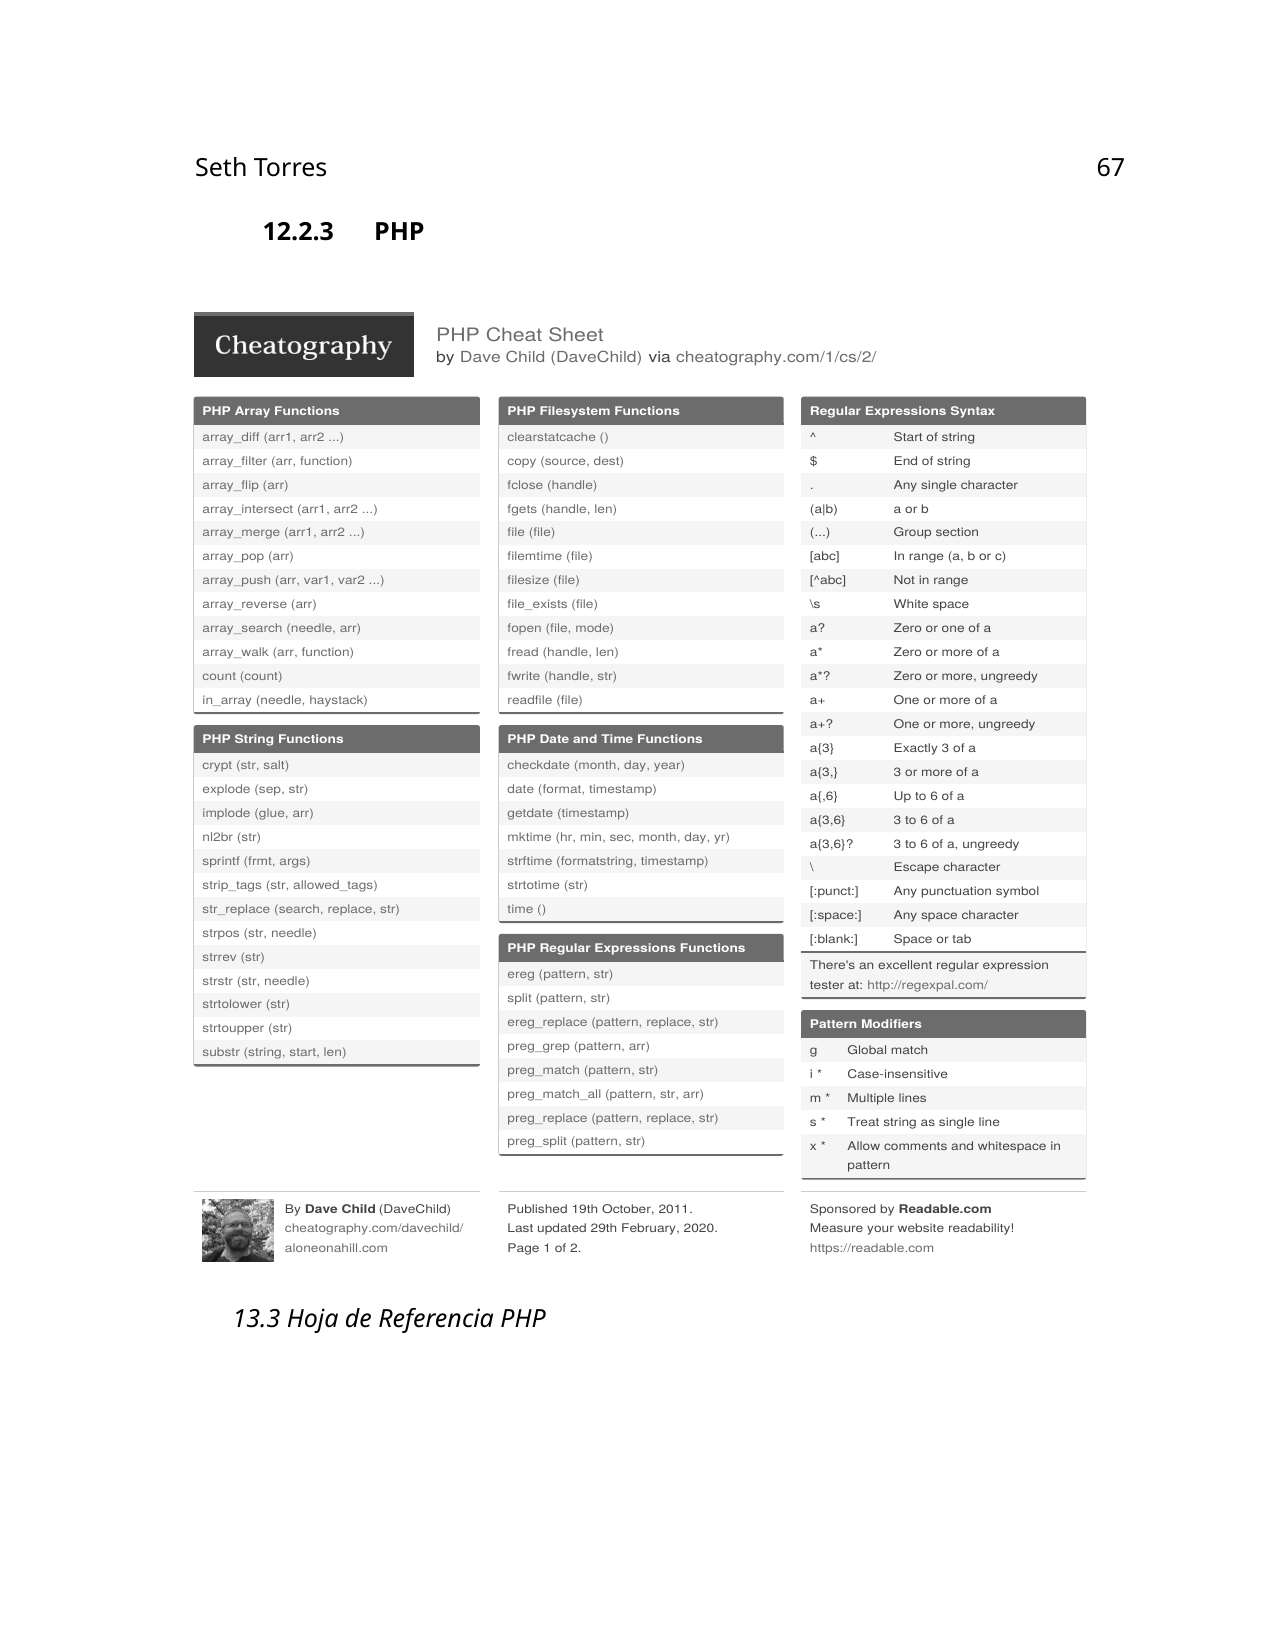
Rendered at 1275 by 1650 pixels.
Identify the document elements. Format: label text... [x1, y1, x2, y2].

subtitle [187, 297, 1087, 310]
subtitle PHP [262, 213, 1125, 248]
text 13.3 Hoja de Referencia PHP [187, 1267, 1087, 1335]
